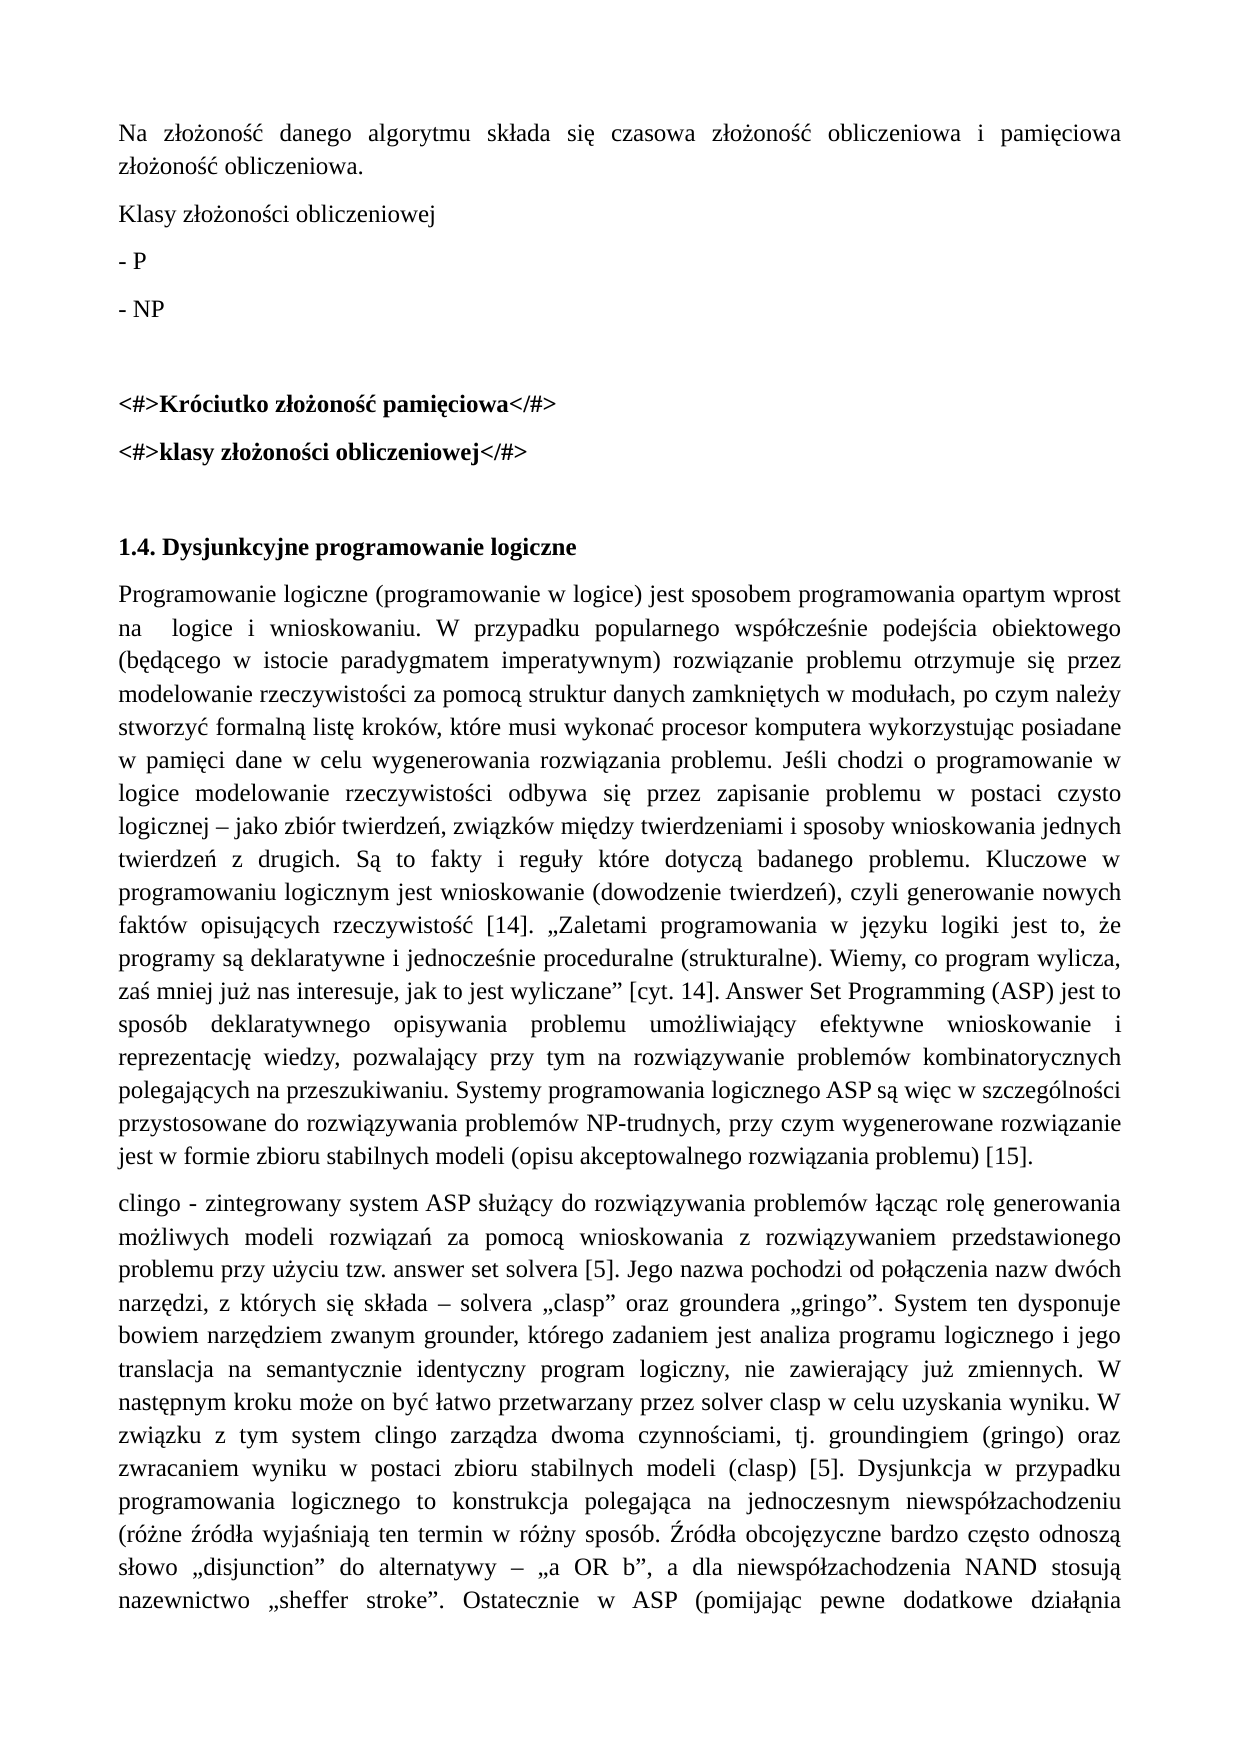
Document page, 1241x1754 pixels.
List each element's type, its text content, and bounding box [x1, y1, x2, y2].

text clingo - zintegrowany system ASP służący do rozwiązywania problemów łącząc rolę generowania możliwych modeli rozwiązań za pomocą wnioskowania z rozwiązywaniem przedstawionego problemu przy użyciu tzw. answer set solvera [5]. Jego nazwa pochodzi od połączenia nazw dwóch narzędzi, z których się składa – solvera „clasp” oraz groundera „gringo”. System ten dysponuje bowiem narzędziem zwanym grounder, którego zadaniem jest analiza programu logicznego i jego translacja na semantycznie identyczny program logiczny, nie zawierający już zmiennych. W następnym kroku może on być łatwo przetwarzany przez solver clasp w celu uzyskania wyniku. W związku z tym system clingo zarządza dwoma czynnościami, tj. groundingiem (gringo) oraz zwracaniem wyniku w postaci zbioru stabilnych modeli (clasp) [5]. Dysjunkcja w przypadku programowania logicznego to konstrukcja polegająca na jednoczesnym niewspółzachodzeniu (różne źródła wyjaśniają ten termin w różny sposób. Źródła obcojęzyczne bardzo często odnoszą słowo „disjunction” do alternatywy – „a OR b”, a dla niewspółzachodzenia NAND stosują nazewnictwo „sheffer stroke”. Ostatecznie w ASP (pomijając pewne dodatkowe działąnia [118, 1188, 1122, 1613]
text Klasy złożoności obliczeniowej [118, 199, 1122, 227]
text Na złożoność danego algorytmu składa się czasowa złożoność obliczeniowa i pamięciowa złożoność obliczeniowa. [118, 118, 1122, 180]
text - P [118, 246, 1122, 275]
text - NP [118, 294, 1122, 323]
text <#>Króciutko złożoność pamięciowa</#> [118, 389, 1122, 418]
text 1.4. Dysjunkcyjne programowanie logiczne [118, 532, 1122, 561]
text <#>klasy złożoności obliczeniowej</#> [118, 437, 1122, 466]
text Programowanie logiczne (programowanie w logice) jest sposobem programowania opartym wprost na logice i wnioskowaniu. W przypadku popularnego współcześnie podejścia obiektowego (będącego w istocie paradygmatem imperatywnym) rozwiązanie problemu otrzymuje się przez modelowanie rzeczywistości za pomocą struktur danych zamkniętych w modułach, po czym należy stworzyć formalną listę kroków, które musi wykonać procesor komputera wykorzystując posiadane w pamięci dane w celu wygenerowania rozwiązania problemu. Jeśli chodzi o programowanie w logice modelowanie rzeczywistości odbywa się przez zapisanie problemu w postaci czysto logicznej – jako zbiór twierdzeń, związków między twierdzeniami i sposoby wnioskowania jednych twierdzeń z drugich. Są to fakty i reguły które dotyczą badanego problemu. Kluczowe w programowaniu logicznym jest wnioskowanie (dowodzenie twierdzeń), czyli generowanie nowych faktów opisujących rzeczywistość [14]. „Zaletami programowania w języku logiki jest to, że programy są deklaratywne i jednocześnie proceduralne (strukturalne). Wiemy, co program wylicza, zaś mniej już nas interesuje, jak to jest wyliczane” [cyt. 14]. Answer Set Programming (ASP) jest to sposób deklaratywnego opisywania problemu umożliwiający efektywne wnioskowanie i reprezentację wiedzy, pozwalający przy tym na rozwiązywanie problemów kombinatorycznych polegających na przeszukiwaniu. Systemy programowania logicznego ASP są więc w szczególności przystosowane do rozwiązywania problemów NP-trudnych, przy czym wygenerowane rozwiązanie jest w formie zbioru stabilnych modeli (opisu akceptowalnego rozwiązania problemu) [15]. [118, 579, 1122, 1170]
